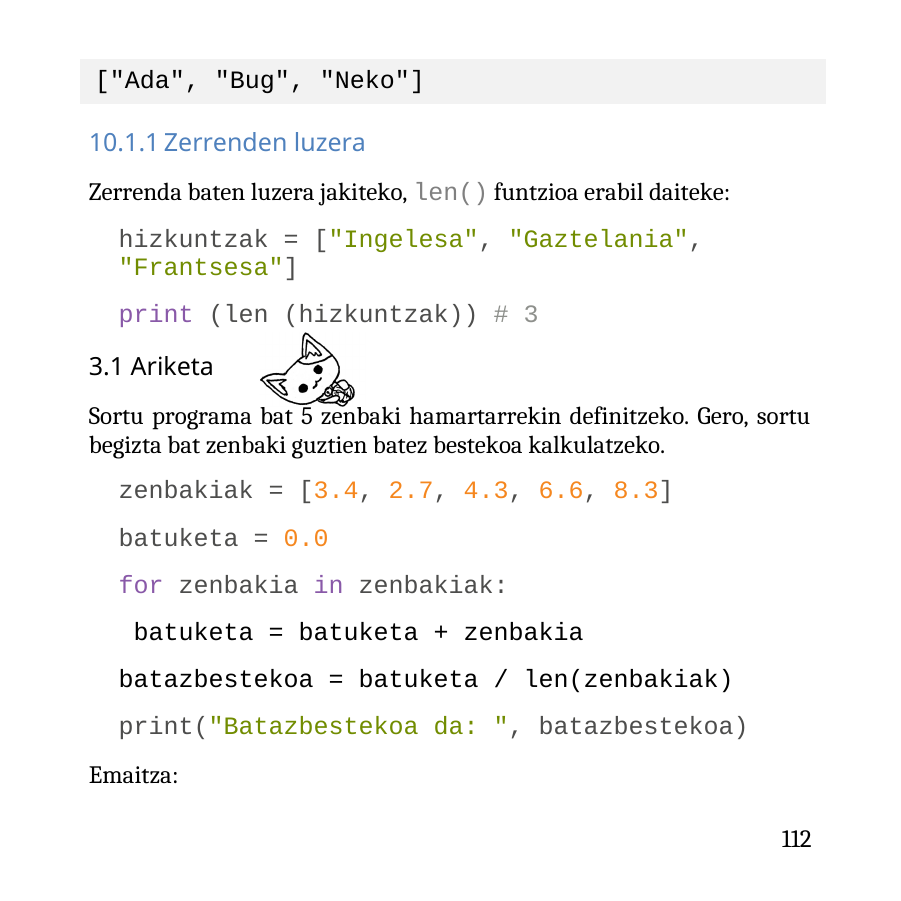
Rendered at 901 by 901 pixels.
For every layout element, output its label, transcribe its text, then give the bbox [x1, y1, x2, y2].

text print (len (hizkuntzak)) # 3 [118, 302, 811, 330]
picture [259, 332, 366, 407]
text zenbakiak = [3.4, 2.7, 4.3, 6.6, 8.3] [118, 478, 811, 506]
text hizkuntzak = ["Ingelesa", "Gaztelania", "Frantsesa"] [118, 226, 811, 283]
subtitle Zerrenden luzera [89, 125, 811, 159]
text Sortu programa bat 5 zenbaki hamartarrekin definitzeko. Gero, sortu begizta bat zenbaki guztien batez bestekoa kalkulatzeko. [89, 402, 811, 459]
text Zerrenda baten luzera jakiteko, len() funtzioa erabil daiteke: [89, 178, 811, 208]
text batuketa = 0.0 [118, 525, 811, 553]
text Emaitza: [89, 761, 811, 789]
text batazbestekoa = batuketa / len(zenbakiak) [118, 666, 811, 695]
text [366, 349, 811, 383]
text print("Batazbestekoa da: ", batazbestekoa) [118, 713, 811, 742]
text for zenbakia in zenbakiak: [118, 572, 811, 601]
text 3.1 Ariketa [89, 349, 259, 383]
text ["Ada", "Bug", "Neko"] [86, 65, 820, 98]
text batuketa = batuketa + zenbakia [118, 619, 811, 648]
